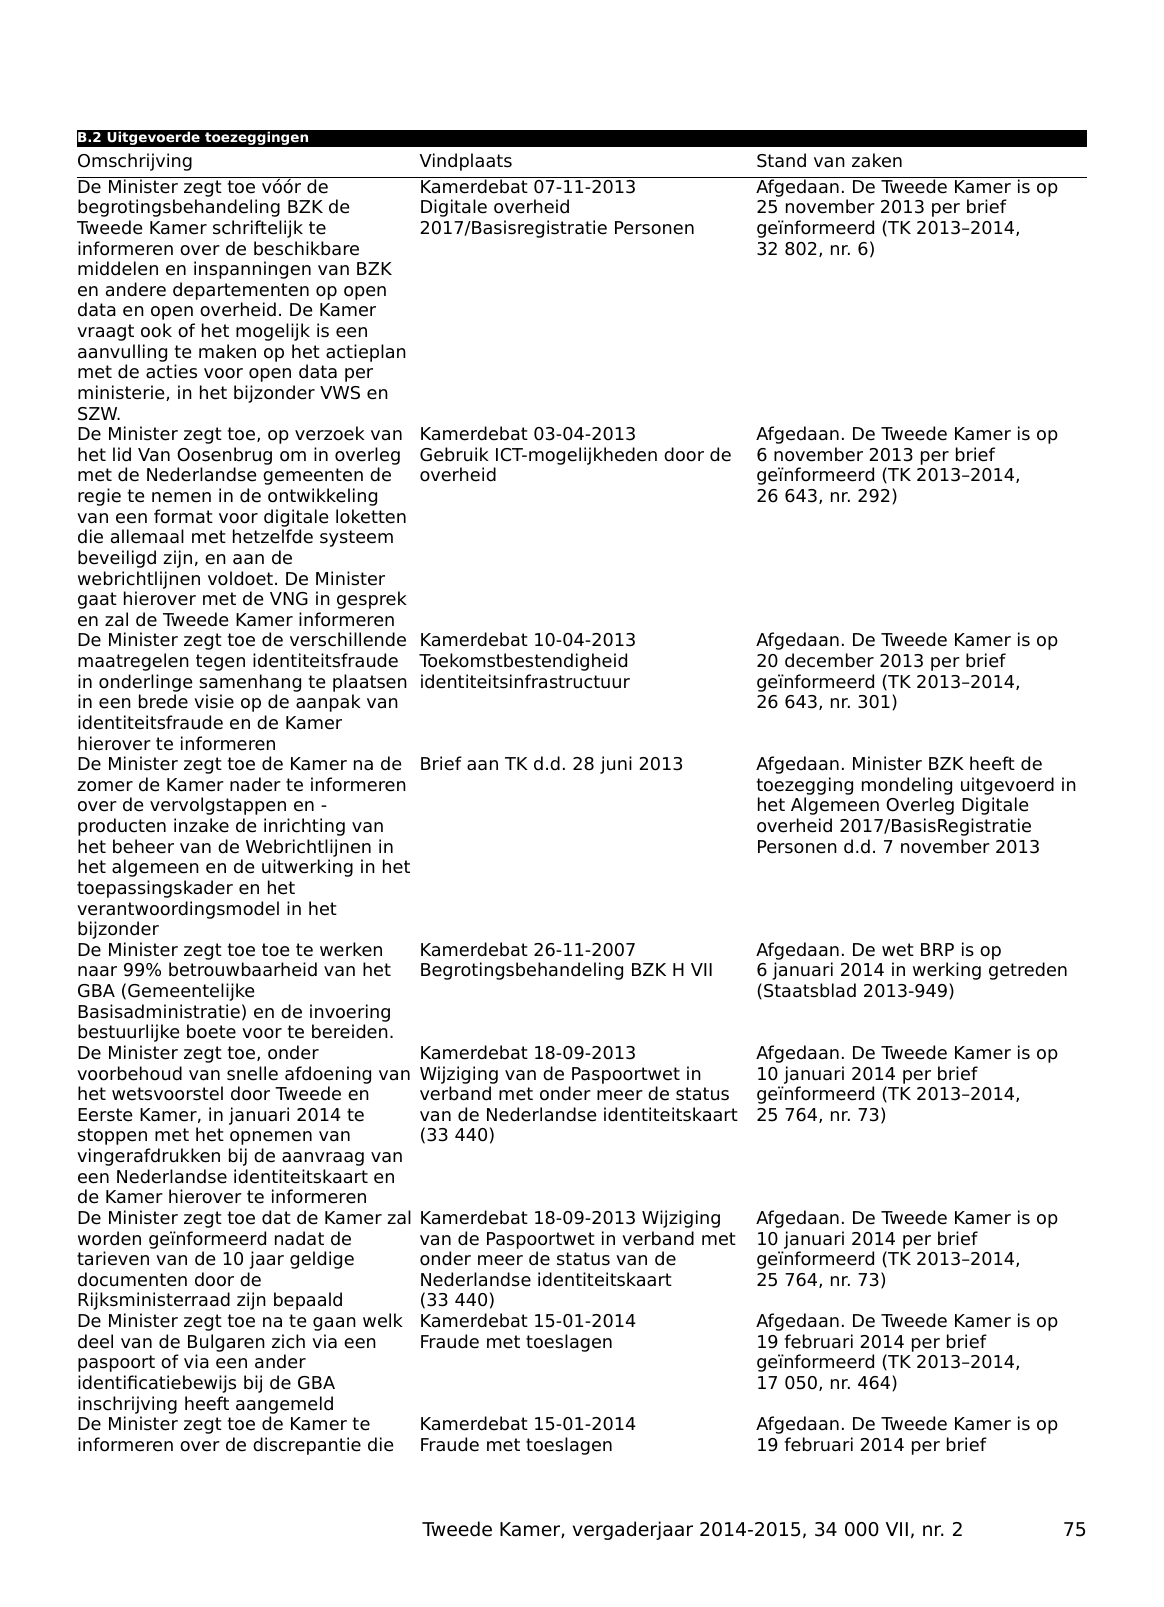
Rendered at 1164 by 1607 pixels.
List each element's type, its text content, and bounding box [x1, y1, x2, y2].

table_cell Stand van zaken [750, 147, 1087, 177]
table_cell Vindplaats [413, 147, 750, 177]
table_cell De Minister zegt toe de verschillende maatregelen tegen identiteitsfraude in onderlinge samenhang te plaatsen in een brede visie op de aanpak van identiteitsfraude en de Kamer hierover te informeren [77, 630, 413, 754]
table_cell Brief aan TK d.d. 28 juni 2013 [413, 754, 750, 940]
table_cell De Minister zegt toe toe te werken naar 99% betrouwbaarheid van het GBA (Gemeentelijke Basisadministratie) en de invoering bestuurlijke boete voor te bereiden. [77, 940, 413, 1043]
table_cell De Minister zegt toe na te gaan welk deel van de Bulgaren zich via een paspoort of via een ander identificatiebewijs bij de GBA inschrijving heeft aangemeld [77, 1311, 413, 1414]
table_cell De Minister zegt toe vóór de begrotingsbehandeling BZK de Tweede Kamer schriftelijk te informeren over de beschikbare middelen en inspanningen van BZK en andere departementen op open data en open overheid. De Kamer vraagt ook of het mogelijk is een aanvulling te maken op het actieplan met de acties voor open data per ministerie, in het bijzonder VWS en SZW. [77, 178, 413, 424]
table_cell Afgedaan. De Tweede Kamer is op 19 februari 2014 per brief geïnformeerd (TK 2013–2014, 17 050, nr. 464) [750, 1311, 1087, 1414]
table_cell Kamerdebat 26-11-2007 Begrotingsbehandeling BZK H VII [413, 940, 750, 1043]
table_cell Kamerdebat 18-09-2013 Wijziging van de Paspoortwet in verband met onder meer de status van de Nederlandse identiteitskaart (33 440) [413, 1208, 750, 1311]
table_cell De Minister zegt toe, op verzoek van het lid Van Oosenbrug om in overleg met de Nederlandse gemeenten de regie te nemen in de ontwikkeling van een format voor digitale loketten die allemaal met hetzelfde systeem beveiligd zijn, en aan de webrichtlijnen voldoet. De Minister gaat hierover met de VNG in gesprek en zal de Tweede Kamer informeren [77, 424, 413, 630]
table_cell Afgedaan. Minister BZK heeft de toezegging mondeling uitgevoerd in het Algemeen Overleg Digitale overheid 2017/BasisRegistratie Personen d.d. 7 november 2013 [750, 754, 1087, 940]
table_cell Afgedaan. De Tweede Kamer is op 20 december 2013 per brief geïnformeerd (TK 2013–2014, 26 643, nr. 301) [750, 630, 1087, 754]
table_cell Omschrijving [77, 147, 413, 177]
table_cell Afgedaan. De Tweede Kamer is op 10 januari 2014 per brief geïnformeerd (TK 2013–2014, 25 764, nr. 73) [750, 1043, 1087, 1208]
table_cell Kamerdebat 15-01-2014 Fraude met toeslagen [413, 1414, 750, 1455]
table_cell Kamerdebat 18-09-2013 Wijziging van de Paspoortwet in verband met onder meer de status van de Nederlandse identiteitskaart (33 440) [413, 1043, 750, 1208]
table_cell Kamerdebat 07-11-2013 Digitale overheid 2017/Basisregistratie Personen [413, 178, 750, 424]
table_cell De Minister zegt toe dat de Kamer zal worden geïnformeerd nadat de tarieven van de 10 jaar geldige documenten door de Rijksministerraad zijn bepaald [77, 1208, 413, 1311]
table_cell De Minister zegt toe, onder voorbehoud van snelle afdoening van het wetsvoorstel door Tweede en Eerste Kamer, in januari 2014 te stoppen met het opnemen van vingerafdrukken bij de aanvraag van een Nederlandse identiteitskaart en de Kamer hierover te informeren [77, 1043, 413, 1208]
table_cell De Minister zegt toe de Kamer na de zomer de Kamer nader te informeren over de vervolgstappen en -producten inzake de inrichting van het beheer van de Webrichtlijnen in het algemeen en de uitwerking in het toepassingskader en het verantwoordingsmodel in het bijzonder [77, 754, 413, 940]
table_cell Afgedaan. De Tweede Kamer is op 25 november 2013 per brief geïnformeerd (TK 2013–2014, 32 802, nr. 6) [750, 178, 1087, 424]
table_cell Afgedaan. De Tweede Kamer is op 6 november 2013 per brief geïnformeerd (TK 2013–2014, 26 643, nr. 292) [750, 424, 1087, 630]
table_cell Kamerdebat 03-04-2013 Gebruik ICT-mogelijkheden door de overheid [413, 424, 750, 630]
table_header B.2 Uitgevoerde toezeggingen [77, 130, 1087, 146]
table_cell De Minister zegt toe de Kamer te informeren over de discrepantie die [77, 1414, 413, 1455]
table_cell Kamerdebat 15-01-2014 Fraude met toeslagen [413, 1311, 750, 1414]
table_cell Afgedaan. De wet BRP is op 6 januari 2014 in werking getreden (Staatsblad 2013-949) [750, 940, 1087, 1043]
table_cell Kamerdebat 10-04-2013 Toekomstbestendigheid identiteitsinfrastructuur [413, 630, 750, 754]
table_cell Afgedaan. De Tweede Kamer is op 10 januari 2014 per brief geïnformeerd (TK 2013–2014, 25 764, nr. 73) [750, 1208, 1087, 1311]
table_cell Afgedaan. De Tweede Kamer is op 19 februari 2014 per brief [750, 1414, 1087, 1455]
